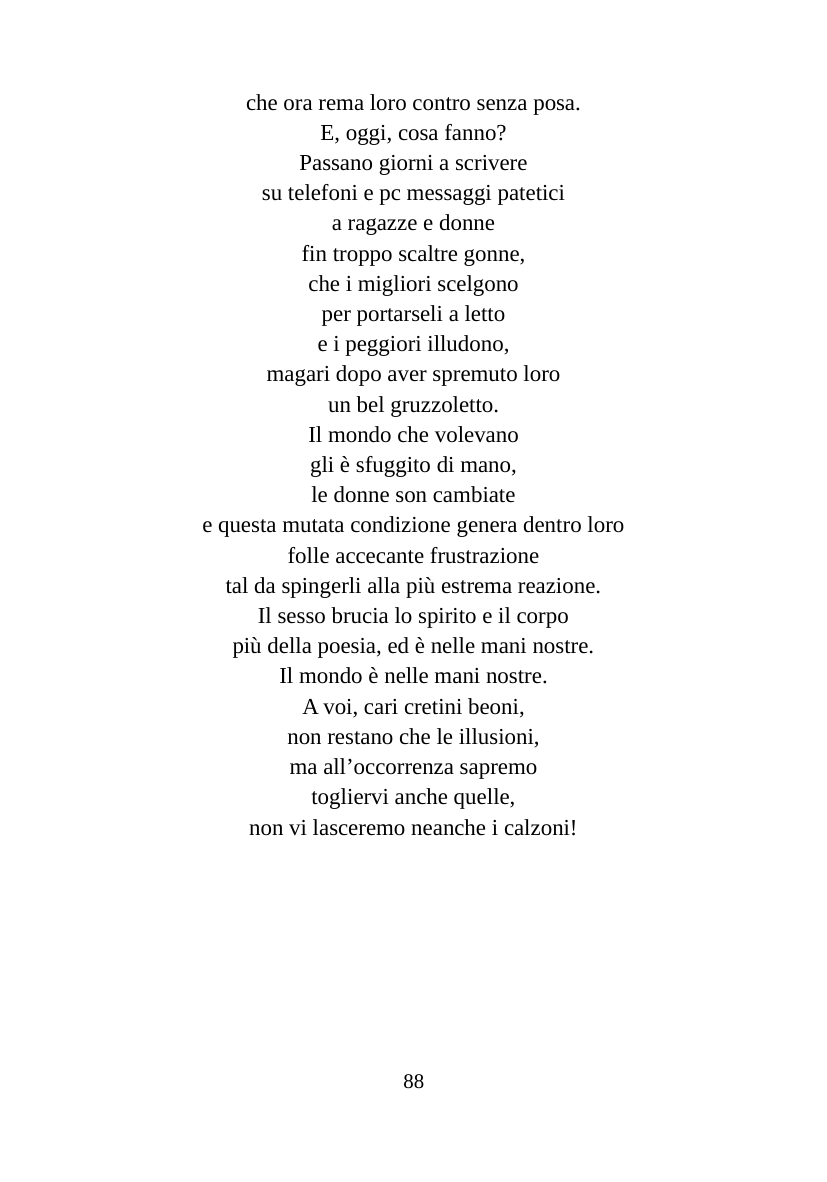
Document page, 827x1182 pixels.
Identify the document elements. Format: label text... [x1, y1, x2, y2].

text magari dopo aver spremuto loro [88, 360, 738, 387]
text togliervi anche quelle, [88, 783, 738, 810]
text e questa mutata condizione genera dentro loro [88, 511, 738, 538]
text più della poesia, ed è nelle mani nostre. [88, 632, 738, 659]
text E, oggi, cosa fanno? [88, 119, 738, 145]
text folle accecante frustrazione [88, 542, 738, 568]
text su telefoni e pc messaggi patetici [88, 179, 738, 206]
text le donne son cambiate [88, 481, 738, 508]
text fin troppo scaltre gonne, [88, 239, 738, 266]
text a ragazze e donne [88, 209, 738, 236]
text un bel gruzzoletto. [88, 391, 738, 417]
text che ora rema loro contro senza posa. [88, 88, 738, 115]
text A voi, cari cretini beoni, [88, 693, 738, 719]
text e i peggiori illudono, [88, 330, 738, 357]
text gli è sfuggito di mano, [88, 451, 738, 477]
text Il mondo che volevano [88, 421, 738, 447]
text non vi lasceremo neanche i calzoni! [88, 813, 738, 840]
text Il sesso brucia lo spirito e il corpo [88, 602, 738, 628]
text tal da spingerli alla più estrema reazione. [88, 572, 738, 598]
text Il mondo è nelle mani nostre. [88, 662, 738, 689]
text non restano che le illusioni, [88, 723, 738, 749]
text per portarseli a letto [88, 300, 738, 326]
text che i migliori scelgono [88, 270, 738, 296]
text Passano giorni a scrivere [88, 149, 738, 175]
text ma all’occorrenza sapremo [88, 753, 738, 779]
